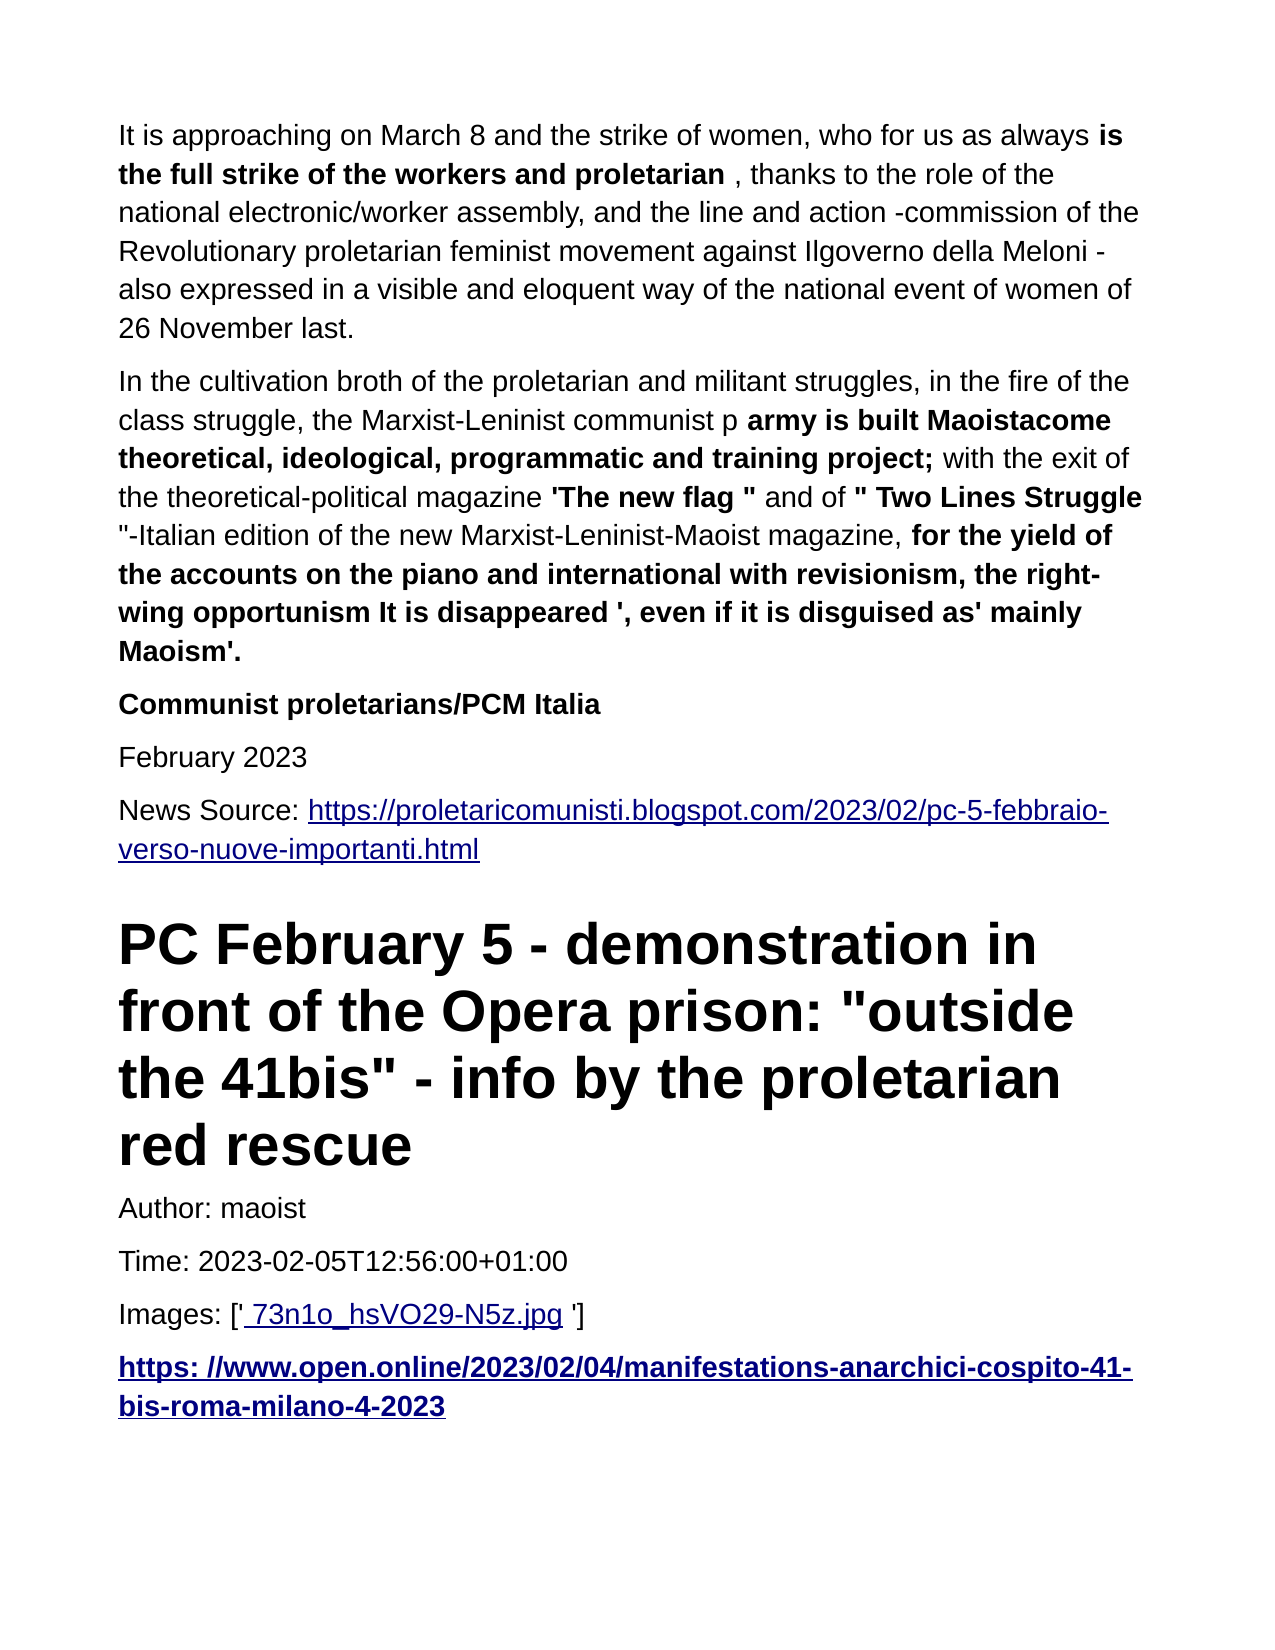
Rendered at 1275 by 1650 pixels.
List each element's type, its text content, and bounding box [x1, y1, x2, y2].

subtitle PC February 5 - demonstration in front of the Opera prison: "outside the 41bis" - info by the proletarian red rescue [118, 910, 1157, 1178]
text February 2023 [118, 740, 1157, 773]
text News Source: https://proletaricomunisti.blogspot.com/2023/02/pc-5-febbraio-verso-nuove-importanti.html [118, 793, 1157, 865]
text It is approaching on March 8 and the strike of women, who for us as always is the full strike of the workers and proletarian , thanks to the role of the national electronic/worker assembly, and the line and action -commission of the Revolutionary proletarian feminist movement against Ilgoverno della Meloni - also expressed in a visible and eloquent way of the national event of women of 26 November last. [118, 118, 1157, 344]
text https: //www.open.online/2023/02/04/manifestations-anarchici-cospito-41-bis-roma-milano-4-2023 [118, 1350, 1157, 1422]
text Images: [' 73n1o_hsVO29-N5z.jpg '] [118, 1297, 1157, 1330]
text Time: 2023-02-05T12:56:00+01:00 [118, 1244, 1157, 1277]
text Author: maoist [118, 1191, 1157, 1224]
text In the cultivation broth of the proletarian and militant struggles, in the fire of the class struggle, the Marxist-Leninist communist p army is built Maoistacome theoretical, ideological, programmatic and training project; with the exit of the theoretical-political magazine 'The new flag " and of " Two Lines Struggle "-Italian edition of the new Marxist-Leninist-Maoist magazine, for the yield of the accounts on the piano and international with revisionism, the right-wing opportunism It is disappeared ', even if it is disguised as' mainly Maoism'. [118, 364, 1157, 667]
text Communist proletarians/PCM Italia [118, 687, 1157, 720]
